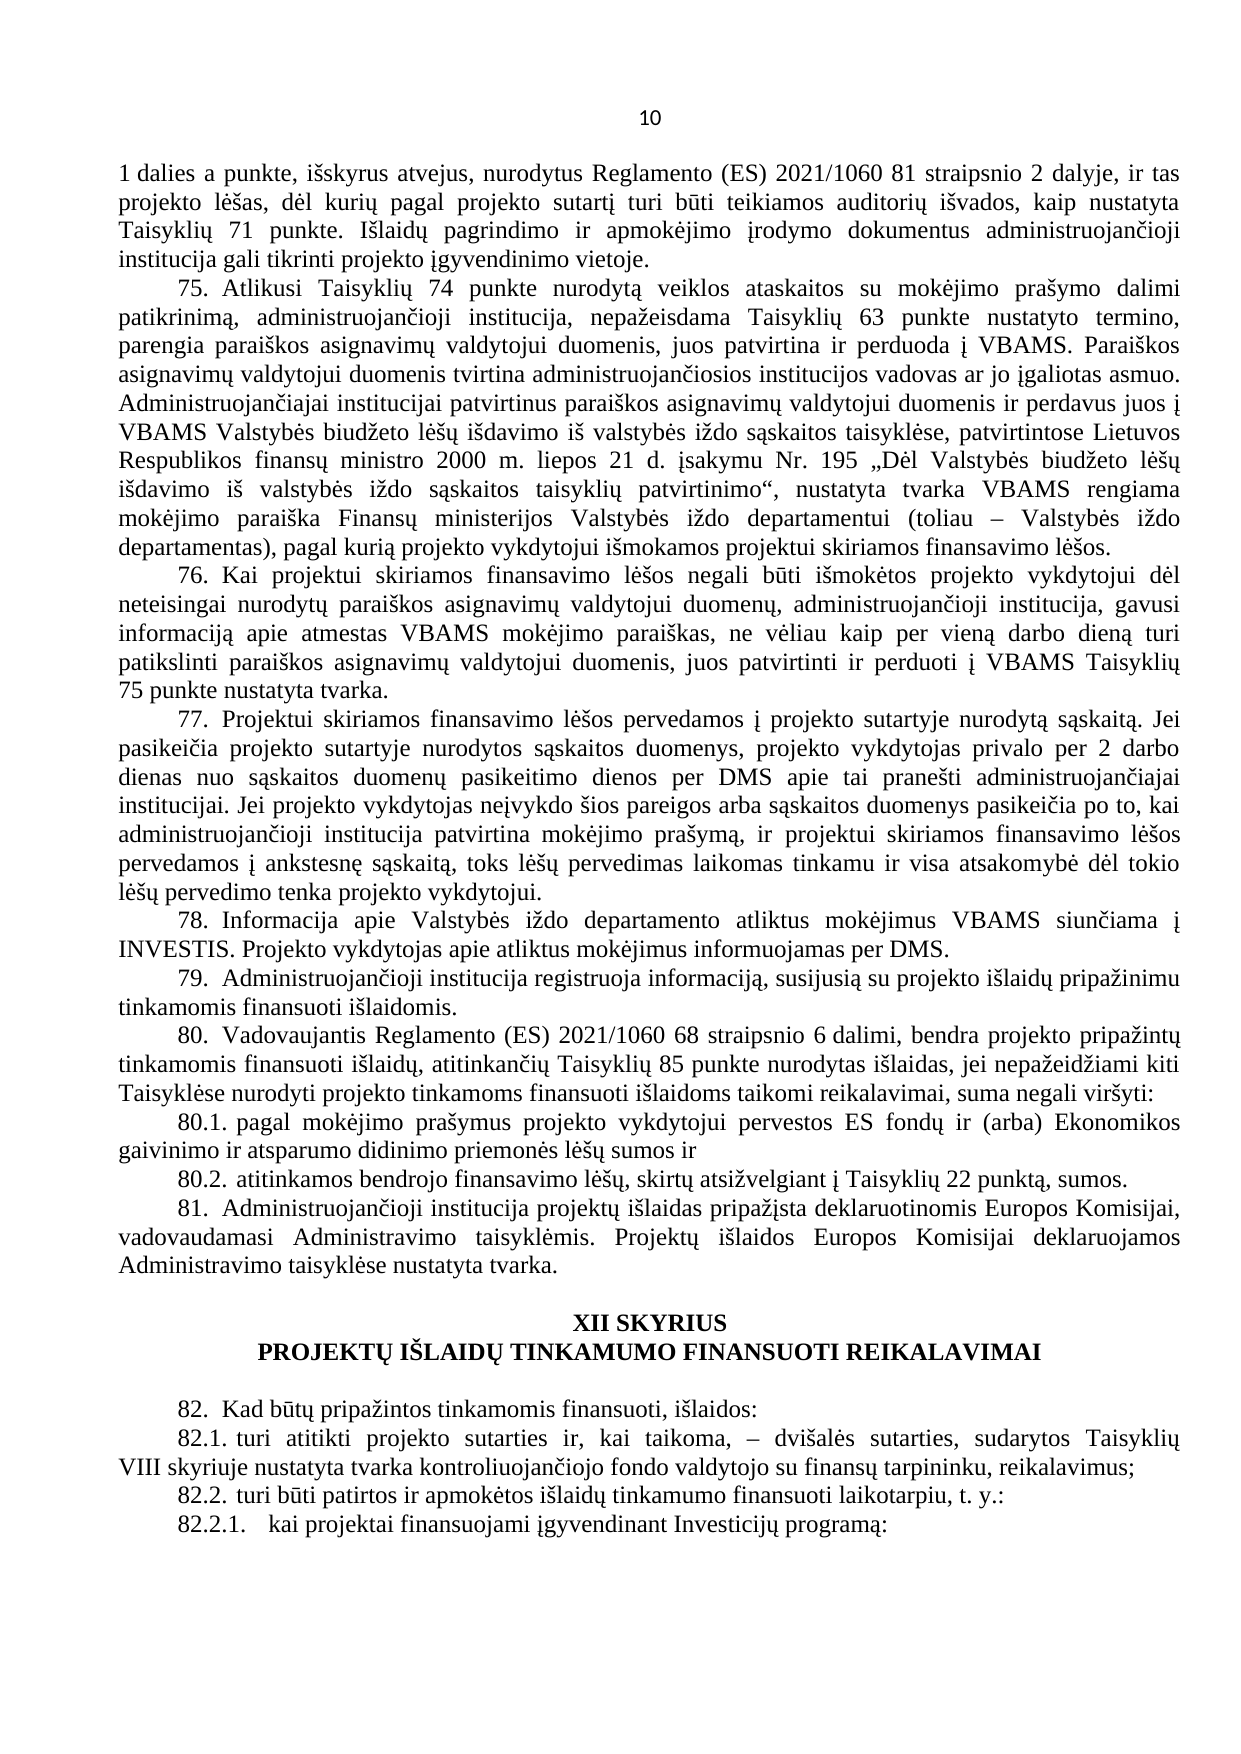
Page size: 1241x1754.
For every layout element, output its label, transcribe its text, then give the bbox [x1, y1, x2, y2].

text 75. Atlikusi Taisyklių 74 punkte nurodytą veiklos ataskaitos su mokėjimo prašymo dalimi patikrinimą, administruojančioji institucija, nepažeisdama Taisyklių 63 punkte nustatyto termino, parengia paraiškos asignavimų valdytojui duomenis, juos patvirtina ir perduoda į VBAMS. Paraiškos asignavimų valdytojui duomenis tvirtina administruojančiosios institucijos vadovas ar jo įgaliotas asmuo. Administruojančiajai institucijai patvirtinus paraiškos asignavimų valdytojui duomenis ir perdavus juos į VBAMS Valstybės biudžeto lėšų išdavimo iš valstybės iždo sąskaitos taisyklėse, patvirtintose Lietuvos Respublikos finansų ministro 2000 m. liepos 21 d. įsakymu Nr. 195 „Dėl Valstybės biudžeto lėšų išdavimo iš valstybės iždo sąskaitos taisyklių patvirtinimo“, nustatyta tvarka VBAMS rengiama mokėjimo paraiška Finansų ministerijos Valstybės iždo departamentui (toliau – Valstybės iždo departamentas), pagal kurią projekto vykdytojui išmokamos projektui skiriamos finansavimo lėšos. [118, 273, 1181, 560]
text 82.1. turi atitikti projekto sutarties ir, kai taikoma, – dvišalės sutarties, sudarytos Taisyklių VIII skyriuje nustatyta tvarka kontroliuojančiojo fondo valdytojo su finansų tarpininku, reikalavimus; [118, 1423, 1181, 1480]
text 82. Kad būtų pripažintos tinkamomis finansuoti, išlaidos: [118, 1394, 1181, 1423]
text 77. Projektui skiriamos finansavimo lėšos pervedamos į projekto sutartyje nurodytą sąskaitą. Jei pasikeičia projekto sutartyje nurodytos sąskaitos duomenys, projekto vykdytojas privalo per 2 darbo dienas nuo sąskaitos duomenų pasikeitimo dienos per DMS apie tai pranešti administruojančiajai institucijai. Jei projekto vykdytojas neįvykdo šios pareigos arba sąskaitos duomenys pasikeičia po to, kai administruojančioji institucija patvirtina mokėjimo prašymą, ir projektui skiriamos finansavimo lėšos pervedamos į ankstesnę sąskaitą, toks lėšų pervedimas laikomas tinkamu ir visa atsakomybė dėl tokio lėšų pervedimo tenka projekto vykdytojui. [118, 704, 1181, 905]
text 76. Kai projektui skiriamos finansavimo lėšos negali būti išmokėtos projekto vykdytojui dėl neteisingai nurodytų paraiškos asignavimų valdytojui duomenų, administruojančioji institucija, gavusi informaciją apie atmestas VBAMS mokėjimo paraiškas, ne vėliau kaip per vieną darbo dieną turi patikslinti paraiškos asignavimų valdytojui duomenis, juos patvirtinti ir perduoti į VBAMS Taisyklių 75 punkte nustatyta tvarka. [118, 560, 1181, 704]
text 80.2. atitinkamos bendrojo finansavimo lėšų, skirtų atsižvelgiant į Taisyklių 22 punktą, sumos. [118, 1164, 1181, 1193]
text 82.2.1. kai projektai finansuojami įgyvendinant Investicijų programą: [118, 1509, 1181, 1538]
text 80. Vadovaujantis Reglamento (ES) 2021/1060 68 straipsnio 6 dalimi, bendra projekto pripažintų tinkamomis finansuoti išlaidų, atitinkančių Taisyklių 85 punkte nurodytas išlaidas, jei nepažeidžiami kiti Taisyklėse nurodyti projekto tinkamoms finansuoti išlaidoms taikomi reikalavimai, suma negali viršyti: [118, 1020, 1181, 1107]
text 78. Informacija apie Valstybės iždo departamento atliktus mokėjimus VBAMS siunčiama į INVESTIS. Projekto vykdytojas apie atliktus mokėjimus informuojamas per DMS. [118, 905, 1181, 963]
text 79. Administruojančioji institucija registruoja informaciją, susijusią su projekto išlaidų pripažinimu tinkamomis finansuoti išlaidomis. [118, 963, 1181, 1020]
text 1 dalies a punkte, išskyrus atvejus, nurodytus Reglamento (ES) 2021/1060 81 straipsnio 2 dalyje, ir tas projekto lėšas, dėl kurių pagal projekto sutartį turi būti teikiamos auditorių išvados, kaip nustatyta Taisyklių 71 punkte. Išlaidų pagrindimo ir apmokėjimo įrodymo dokumentus administruojančioji institucija gali tikrinti projekto įgyvendinimo vietoje. [118, 158, 1181, 273]
text XII SKYRIUS [118, 1308, 1181, 1337]
text PROJEKTŲ IŠLAIDŲ TINKAMUMO FINANSUOTI REIKALAVIMAI [118, 1337, 1181, 1365]
text 80.1. pagal mokėjimo prašymus projekto vykdytojui pervestos ES fondų ir (arba) Ekonomikos gaivinimo ir atsparumo didinimo priemonės lėšų sumos ir [118, 1107, 1181, 1164]
text 81. Administruojančioji institucija projektų išlaidas pripažįsta deklaruotinomis Europos Komisijai, vadovaudamasi Administravimo taisyklėmis. Projektų išlaidos Europos Komisijai deklaruojamos Administravimo taisyklėse nustatyta tvarka. [118, 1193, 1181, 1279]
text 82.2. turi būti patirtos ir apmokėtos išlaidų tinkamumo finansuoti laikotarpiu, t. y.: [118, 1480, 1181, 1509]
